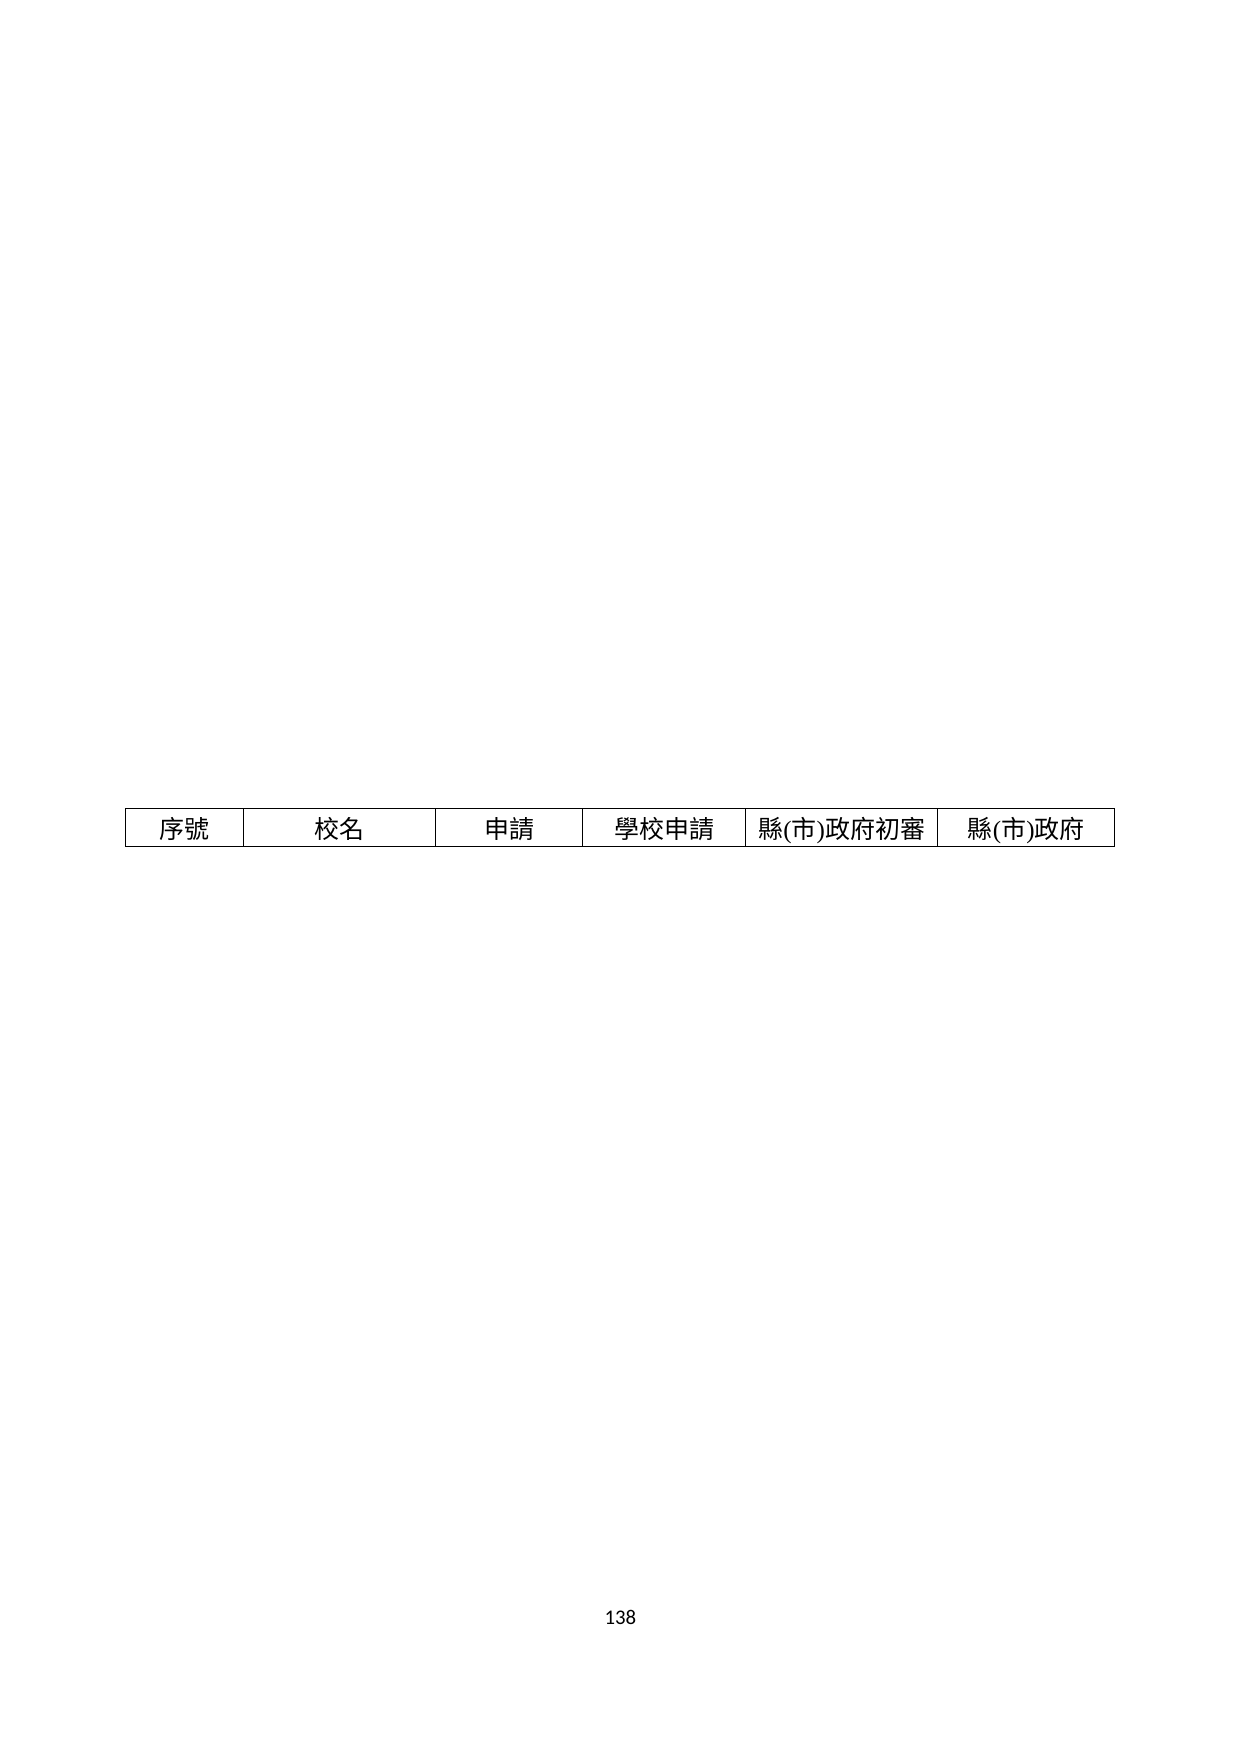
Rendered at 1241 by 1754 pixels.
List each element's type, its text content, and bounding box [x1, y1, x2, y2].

table_cell 申請 [436, 809, 582, 846]
table_cell 學校申請 [583, 809, 745, 846]
table_cell 縣(市)政府 [938, 809, 1114, 846]
table_cell 縣(市)政府初審 [746, 809, 937, 846]
table_cell 校名 [244, 809, 435, 846]
table_cell 序號 [126, 809, 243, 846]
